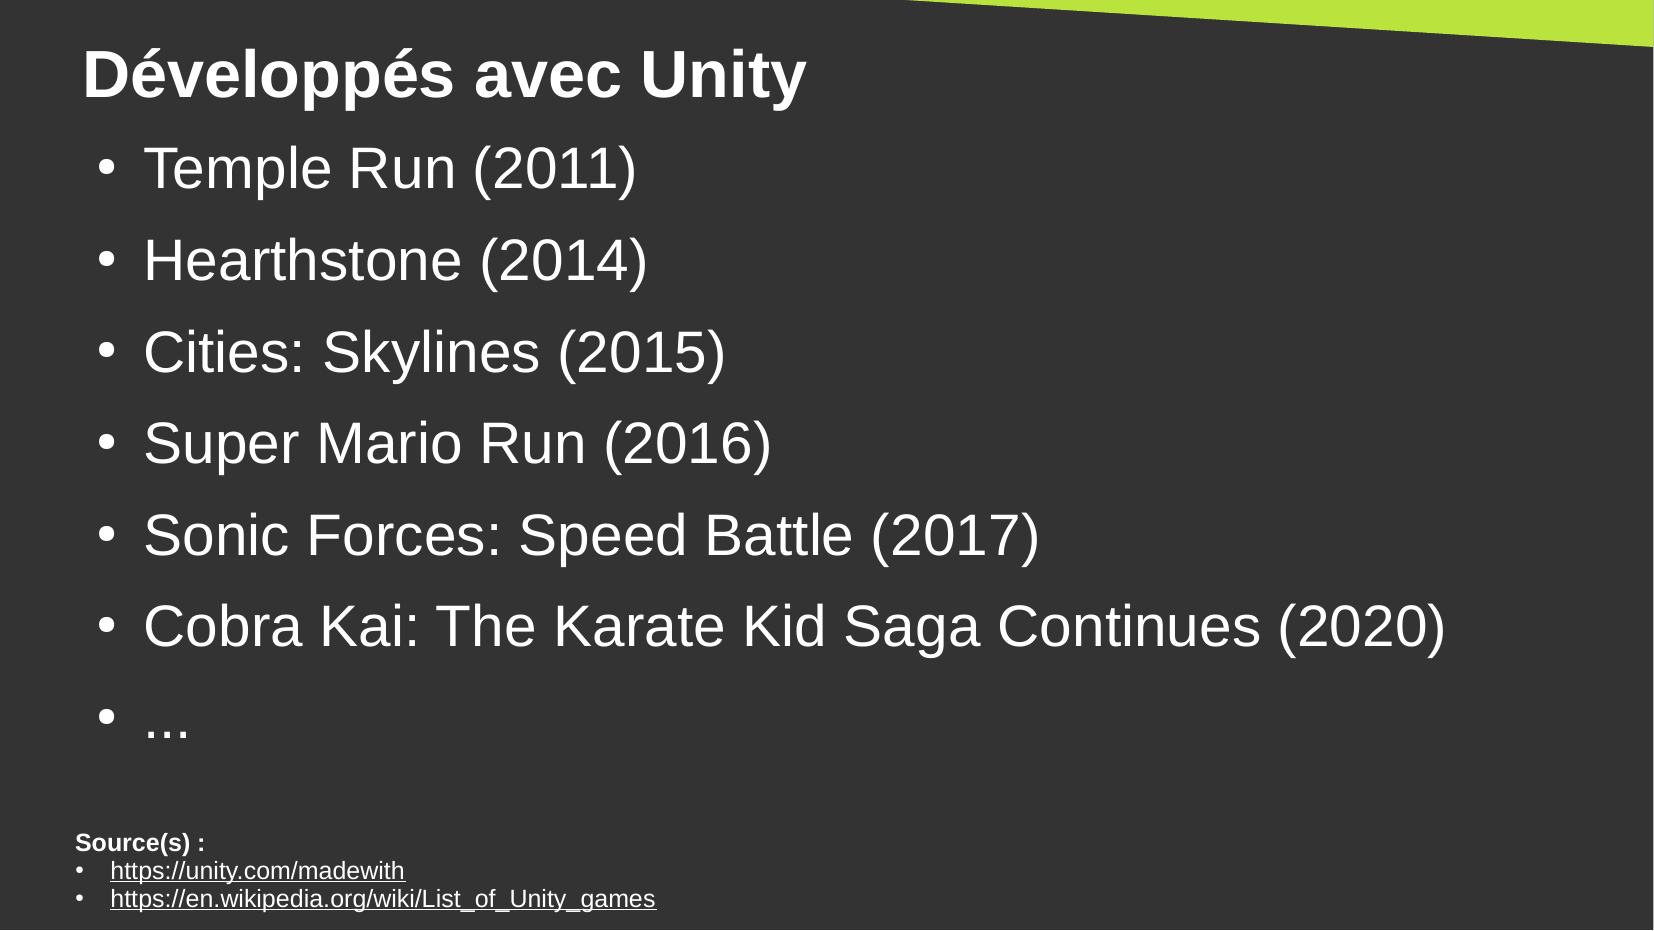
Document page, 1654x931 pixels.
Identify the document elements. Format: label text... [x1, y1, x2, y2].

text_box [905, 0, 1654, 48]
list Temple Run (2011) Hearthstone (2014) Cities: Skylines (2015) Super Mario Run (2016) Sonic Forces: Speed Battle (2017) Cobra Kai: The Karate Kid Saga Continues (2020) ... [80, 135, 1620, 756]
title Développés avec Unity [82, 37, 1571, 112]
text_box Source(s) : https://unity.com/madewith https://en.wikipedia.org/wiki/List_of_Unity_games [60, 821, 1546, 921]
